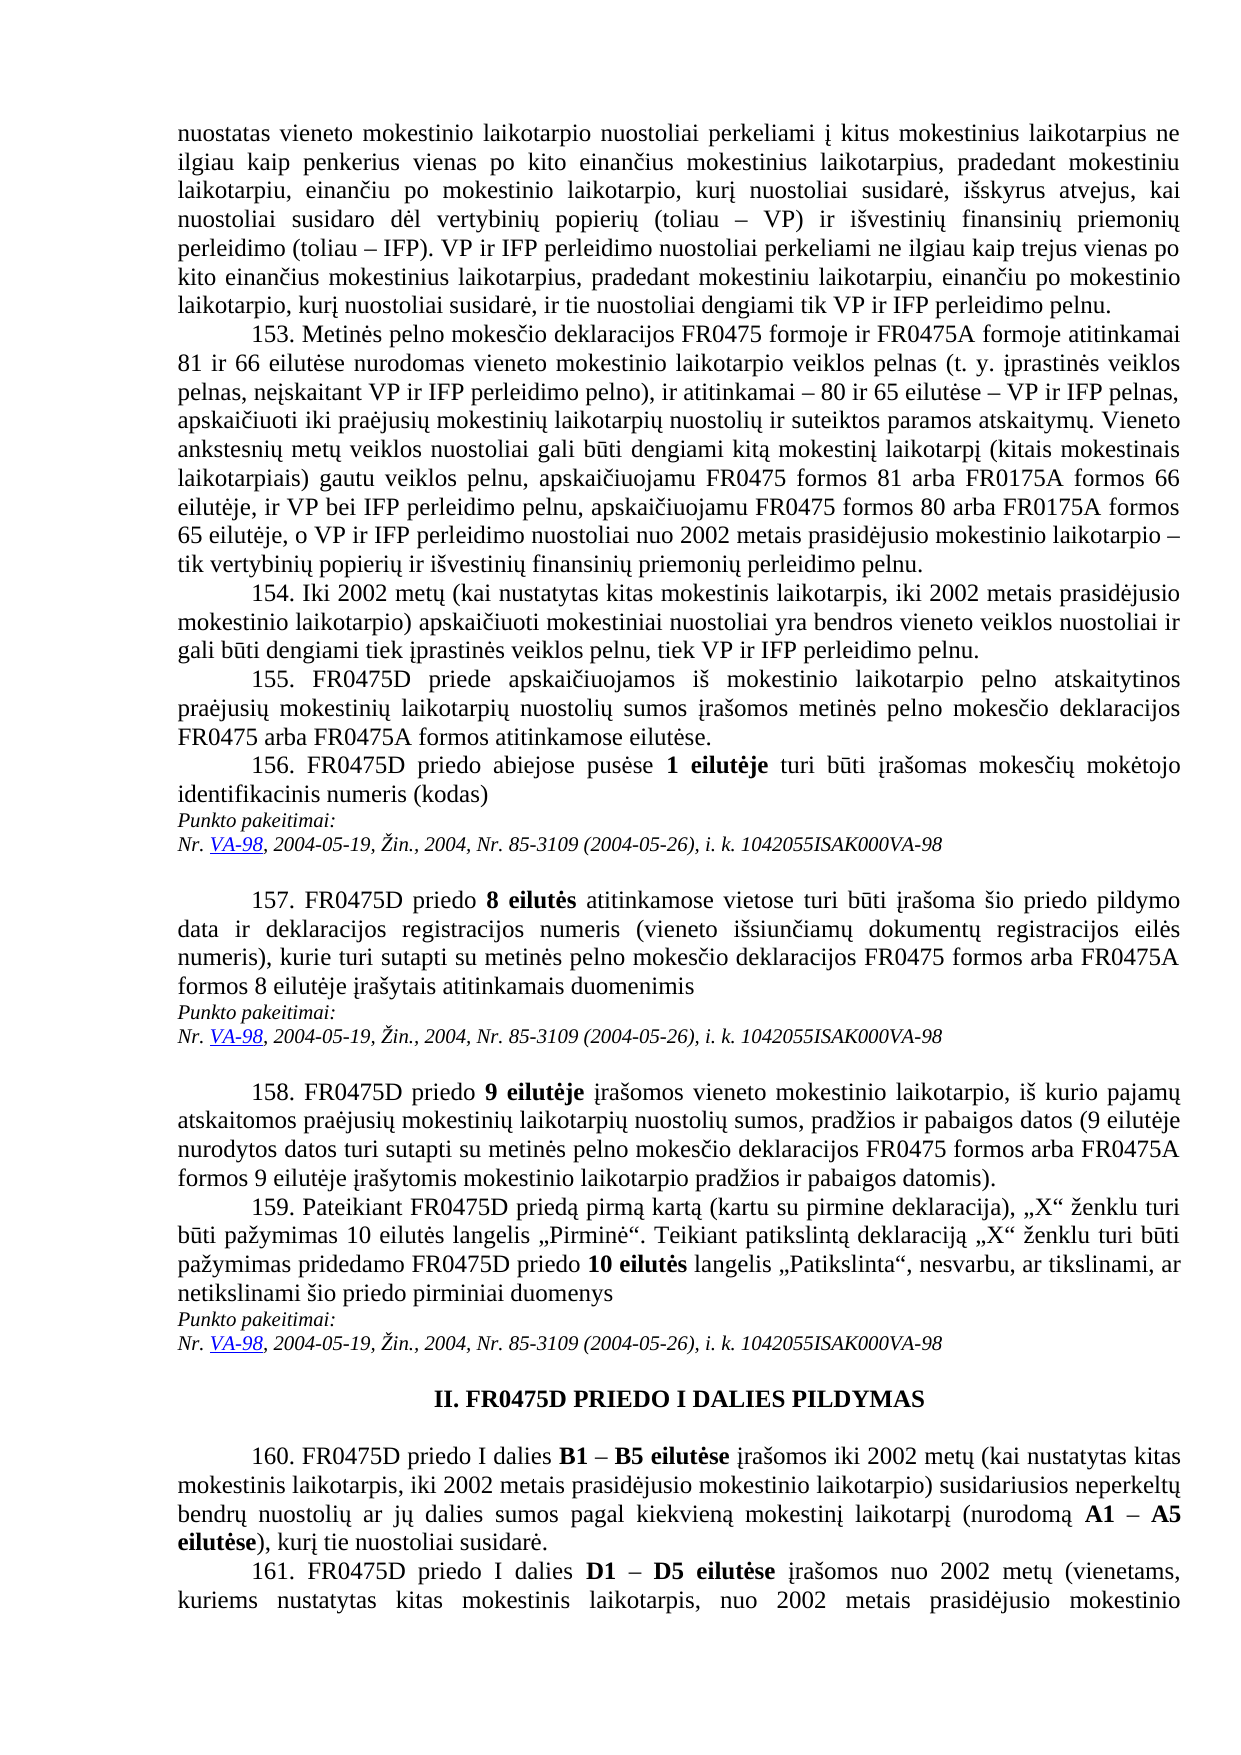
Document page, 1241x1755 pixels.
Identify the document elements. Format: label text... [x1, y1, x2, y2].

text Punkto pakeitimai: [177, 1307, 1181, 1331]
text Punkto pakeitimai: [177, 1000, 1181, 1024]
text 154. Iki 2002 metų (kai nustatytas kitas mokestinis laikotarpis, iki 2002 metais prasidėjusio mokestinio laikotarpio) apskaičiuoti mokestiniai nuostoliai yra bendros vieneto veiklos nuostoliai ir gali būti dengiami tiek įprastinės veiklos pelnu, tiek VP ir IFP perleidimo pelnu. [177, 578, 1181, 664]
text 159. Pateikiant FR0475D priedą pirmą kartą (kartu su pirmine deklaracija), „X“ ženklu turi būti pažymimas 10 eilutės langelis „Pirminė“. Teikiant patikslintą deklaraciją „X“ ženklu turi būti pažymimas pridedamo FR0475D priedo 10 eilutės langelis „Patikslinta“, nesvarbu, ar tikslinami, ar netikslinami šio priedo pirminiai duomenys [177, 1192, 1181, 1307]
text 160. FR0475D priedo I dalies B1 – B5 eilutėse įrašomos iki 2002 metų (kai nustatytas kitas mokestinis laikotarpis, iki 2002 metais prasidėjusio mokestinio laikotarpio) susidariusios neperkeltų bendrų nuostolių ar jų dalies sumos pagal kiekvieną mokestinį laikotarpį (nurodomą A1 – A5 eilutėse), kurį tie nuostoliai susidarė. [177, 1441, 1181, 1556]
text 158. FR0475D priedo 9 eilutėje įrašomos vieneto mokestinio laikotarpio, iš kurio pajamų atskaitomos praėjusių mokestinių laikotarpių nuostolių sumos, pradžios ir pabaigos datos (9 eilutėje nurodytos datos turi sutapti su metinės pelno mokesčio deklaracijos FR0475 formos arba FR0475A formos 9 eilutėje įrašytomis mokestinio laikotarpio pradžios ir pabaigos datomis). [177, 1077, 1181, 1192]
text 161. FR0475D priedo I dalies D1 – D5 eilutėse įrašomos nuo 2002 metų (vienetams, kuriems nustatytas kitas mokestinis laikotarpis, nuo 2002 metais prasidėjusio mokestinio [177, 1556, 1181, 1614]
text 153. Metinės pelno mokesčio deklaracijos FR0475 formoje ir FR0475A formoje atitinkamai 81 ir 66 eilutėse nurodomas vieneto mokestinio laikotarpio veiklos pelnas (t. y. įprastinės veiklos pelnas, neįskaitant VP ir IFP perleidimo pelno), ir atitinkamai – 80 ir 65 eilutėse – VP ir IFP pelnas, apskaičiuoti iki praėjusių mokestinių laikotarpių nuostolių ir suteiktos paramos atskaitymų. Vieneto ankstesnių metų veiklos nuostoliai gali būti dengiami kitą mokestinį laikotarpį (kitais mokestinais laikotarpiais) gautu veiklos pelnu, apskaičiuojamu FR0475 formos 81 arba FR0175A formos 66 eilutėje, ir VP bei IFP perleidimo pelnu, apskaičiuojamu FR0475 formos 80 arba FR0175A formos 65 eilutėje, o VP ir IFP perleidimo nuostoliai nuo 2002 metais prasidėjusio mokestinio laikotarpio – tik vertybinių popierių ir išvestinių finansinių priemonių perleidimo pelnu. [177, 319, 1181, 578]
text Nr. VA-98, 2004-05-19, Žin., 2004, Nr. 85-3109 (2004-05-26), i. k. 1042055ISAK000VA-98 [177, 1024, 1181, 1048]
text Nr. VA-98, 2004-05-19, Žin., 2004, Nr. 85-3109 (2004-05-26), i. k. 1042055ISAK000VA-98 [177, 832, 1181, 856]
text Nr. VA-98, 2004-05-19, Žin., 2004, Nr. 85-3109 (2004-05-26), i. k. 1042055ISAK000VA-98 [177, 1331, 1181, 1355]
text nuostatas vieneto mokestinio laikotarpio nuostoliai perkeliami į kitus mokestinius laikotarpius ne ilgiau kaip penkerius vienas po kito einančius mokestinius laikotarpius, pradedant mokestiniu laikotarpiu, einančiu po mokestinio laikotarpio, kurį nuostoliai susidarė, išskyrus atvejus, kai nuostoliai susidaro dėl vertybinių popierių (toliau – VP) ir išvestinių finansinių priemonių perleidimo (toliau – IFP). VP ir IFP perleidimo nuostoliai perkeliami ne ilgiau kaip trejus vienas po kito einančius mokestinius laikotarpius, pradedant mokestiniu laikotarpiu, einančiu po mokestinio laikotarpio, kurį nuostoliai susidarė, ir tie nuostoliai dengiami tik VP ir IFP perleidimo pelnu. [177, 118, 1181, 319]
text 156. FR0475D priedo abiejose pusėse 1 eilutėje turi būti įrašomas mokesčių mokėtojo identifikacinis numeris (kodas) [177, 751, 1181, 808]
text 155. FR0475D priede apskaičiuojamos iš mokestinio laikotarpio pelno atskaitytinos praėjusių mokestinių laikotarpių nuostolių sumos įrašomos metinės pelno mokesčio deklaracijos FR0475 arba FR0475A formos atitinkamose eilutėse. [177, 664, 1181, 751]
text 157. FR0475D priedo 8 eilutės atitinkamose vietose turi būti įrašoma šio priedo pildymo data ir deklaracijos registracijos numeris (vieneto išsiunčiamų dokumentų registracijos eilės numeris), kurie turi sutapti su metinės pelno mokesčio deklaracijos FR0475 formos arba FR0475A formos 8 eilutėje įrašytais atitinkamais duomenimis [177, 885, 1181, 1000]
text Punkto pakeitimai: [177, 808, 1181, 832]
text II. FR0475D PRIEDO I DALIES PILDYMAS [177, 1384, 1181, 1412]
